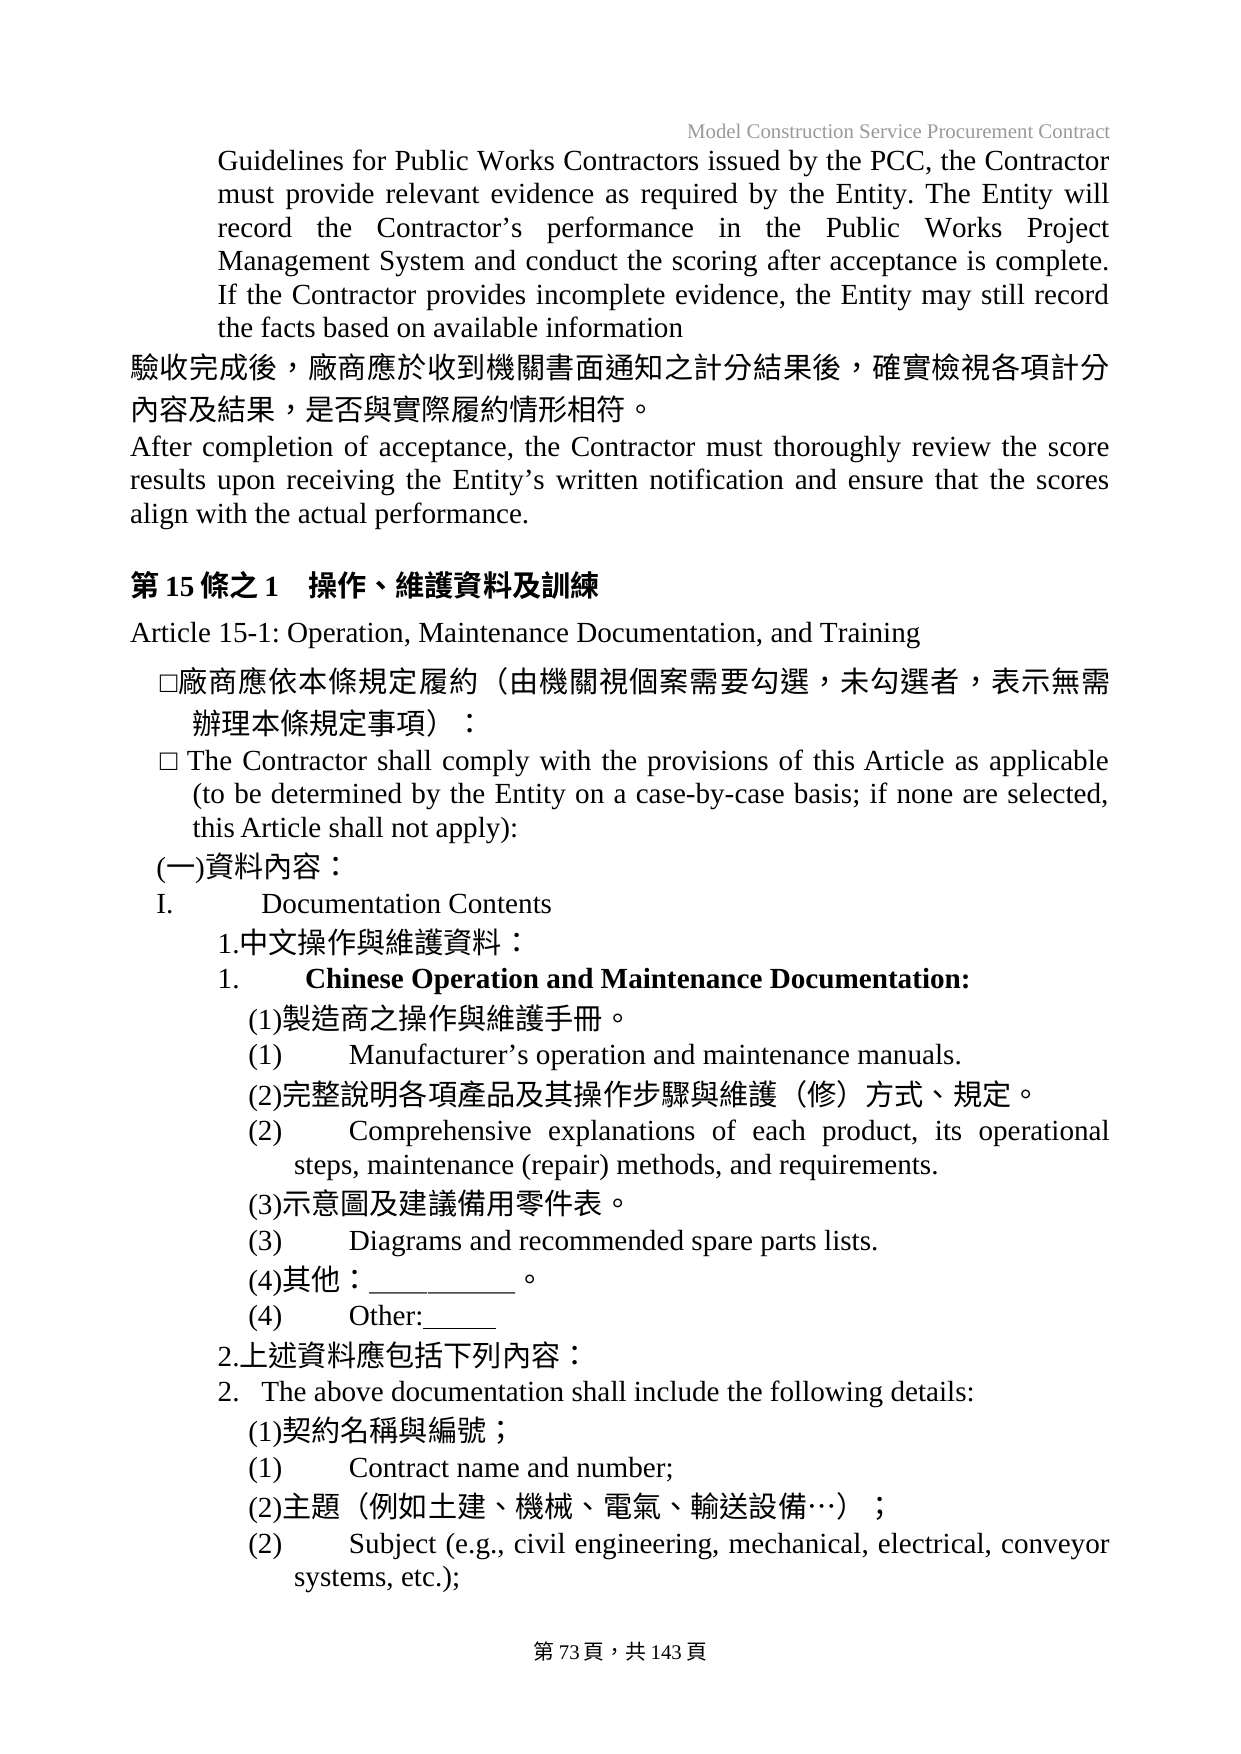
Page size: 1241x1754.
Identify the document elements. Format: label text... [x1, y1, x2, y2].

text (3) Diagrams and recommended spare parts lists. [248, 1223, 1110, 1256]
text (3)示意圖及建議備用零件表。 [248, 1180, 1110, 1223]
text 驗收完成後，廠商應於收到機關書面通知之計分結果後，確實檢視各項計分內容及結果，是否與實際履約情形相符。 [130, 344, 1110, 429]
text (4) Other: [248, 1298, 1110, 1332]
text (2) Subject (e.g., civil engineering, mechanical, electrical, conveyor systems, etc.); [248, 1526, 1110, 1593]
text (一)資料內容： [156, 843, 1110, 886]
text 2.上述資料應包括下列內容： [217, 1332, 1110, 1374]
text (1)契約名稱與編號； [248, 1408, 1110, 1450]
text 2. The above documentation shall include the following details: [217, 1374, 1110, 1408]
text (2) Comprehensive explanations of each product, its operational steps, maintenance (repair) methods, and requirements. [248, 1113, 1110, 1180]
text (2)主題（例如土建、機械、電氣、輸送設備…）； [248, 1484, 1110, 1526]
text 1. Chinese Operation and Maintenance Documentation: [217, 962, 1110, 995]
text Guidelines for Public Works Contractors issued by the PCC, the Contractor must provide relevant evidence as required by the Entity. The Entity will record the Contractor’s performance in the Public Works Project Management System and conduct the scoring after acceptance is complete. If the Contractor provides incomplete evidence, the Entity may still record the facts based on available information [156, 143, 1110, 344]
text (1) Manufacturer’s operation and maintenance manuals. [248, 1037, 1110, 1071]
text □ The Contractor shall comply with the provisions of this Article as applicable (to be determined by the Entity on a case-by-case basis; if none are selected, this Article shall not apply): [159, 743, 1110, 843]
text (4)其他：＿＿＿＿＿。 [248, 1256, 1110, 1298]
text Article 15-1: Operation, Maintenance Documentation, and Training [130, 615, 1110, 648]
text (2)完整說明各項產品及其操作步驟與維護（修）方式、規定。 [248, 1071, 1110, 1113]
text (1) Contract name and number; [248, 1450, 1110, 1484]
text 1.中文操作與維護資料： [217, 919, 1110, 962]
text □廠商應依本條規定履約（由機關視個案需要勾選，未勾選者，表示無需辦理本條規定事項）： [159, 658, 1110, 743]
text After completion of acceptance, the Contractor must thoroughly review the score results upon receiving the Entity’s written notification and ensure that the scores align with the actual performance. [130, 429, 1110, 529]
text 第15條之1 操作、維護資料及訓練 [130, 563, 1110, 605]
text (1)製造商之操作與維護手冊。 [248, 995, 1110, 1037]
text I. Documentation Contents [156, 886, 1110, 919]
